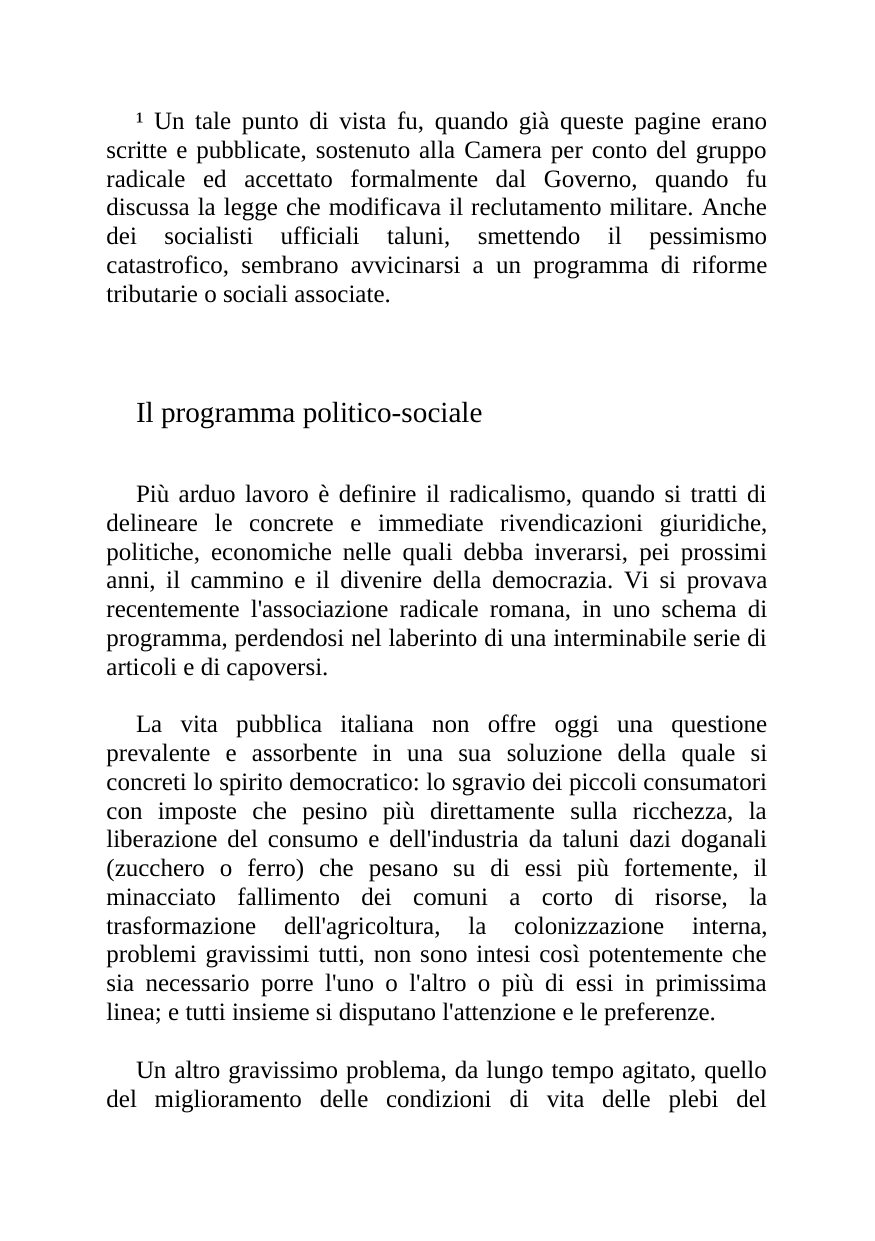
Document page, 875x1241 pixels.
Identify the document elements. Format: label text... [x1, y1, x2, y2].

text Più arduo lavoro è definire il radicalismo, quando si tratti di delineare le concrete e immediate rivendicazioni giuridiche, politiche, economiche nelle quali debba inverarsi, pei prossimi anni, il cammino e il divenire della democrazia. Vi si provava recentemente l'associazione radicale romana, in uno schema di programma, perdendosi nel laberinto di una interminabile serie di articoli e di capoversi. [106, 479, 768, 680]
text Un altro gravissimo problema, da lungo tempo agitato, quello del miglioramento delle condizioni di vita delle plebi del [106, 1055, 768, 1112]
text ¹ Un tale punto di vista fu, quando già queste pagine erano scritte e pubblicate, sostenuto alla Camera per conto del gruppo radicale ed accettato formalmente dal Governo, quando fu discussa la legge che modificava il reclutamento militare. Anche dei socialisti ufficiali taluni, smettendo il pessimismo catastrofico, sembrano avvicinarsi a un programma di riforme tributarie o sociali associate. [106, 106, 768, 307]
subtitle Il programma politico-sociale [106, 396, 768, 429]
text La vita pubblica italiana non offre oggi una questione prevalente e assorbente in una sua soluzione della quale si concreti lo spirito democratico: lo sgravio dei piccoli consumatori con imposte che pesino più direttamente sulla ricchezza, la liberazione del consumo e dell'industria da taluni dazi doganali (zucchero o ferro) che pesano su di essi più fortemente, il minacciato fallimento dei comuni a corto di risorse, la trasformazione dell'agricoltura, la colonizzazione interna, problemi gravissimi tutti, non sono intesi così potentemente che sia necessario porre l'uno o l'altro o più di essi in primissima linea; e tutti insieme si disputano l'attenzione e le preferenze. [106, 709, 768, 1026]
